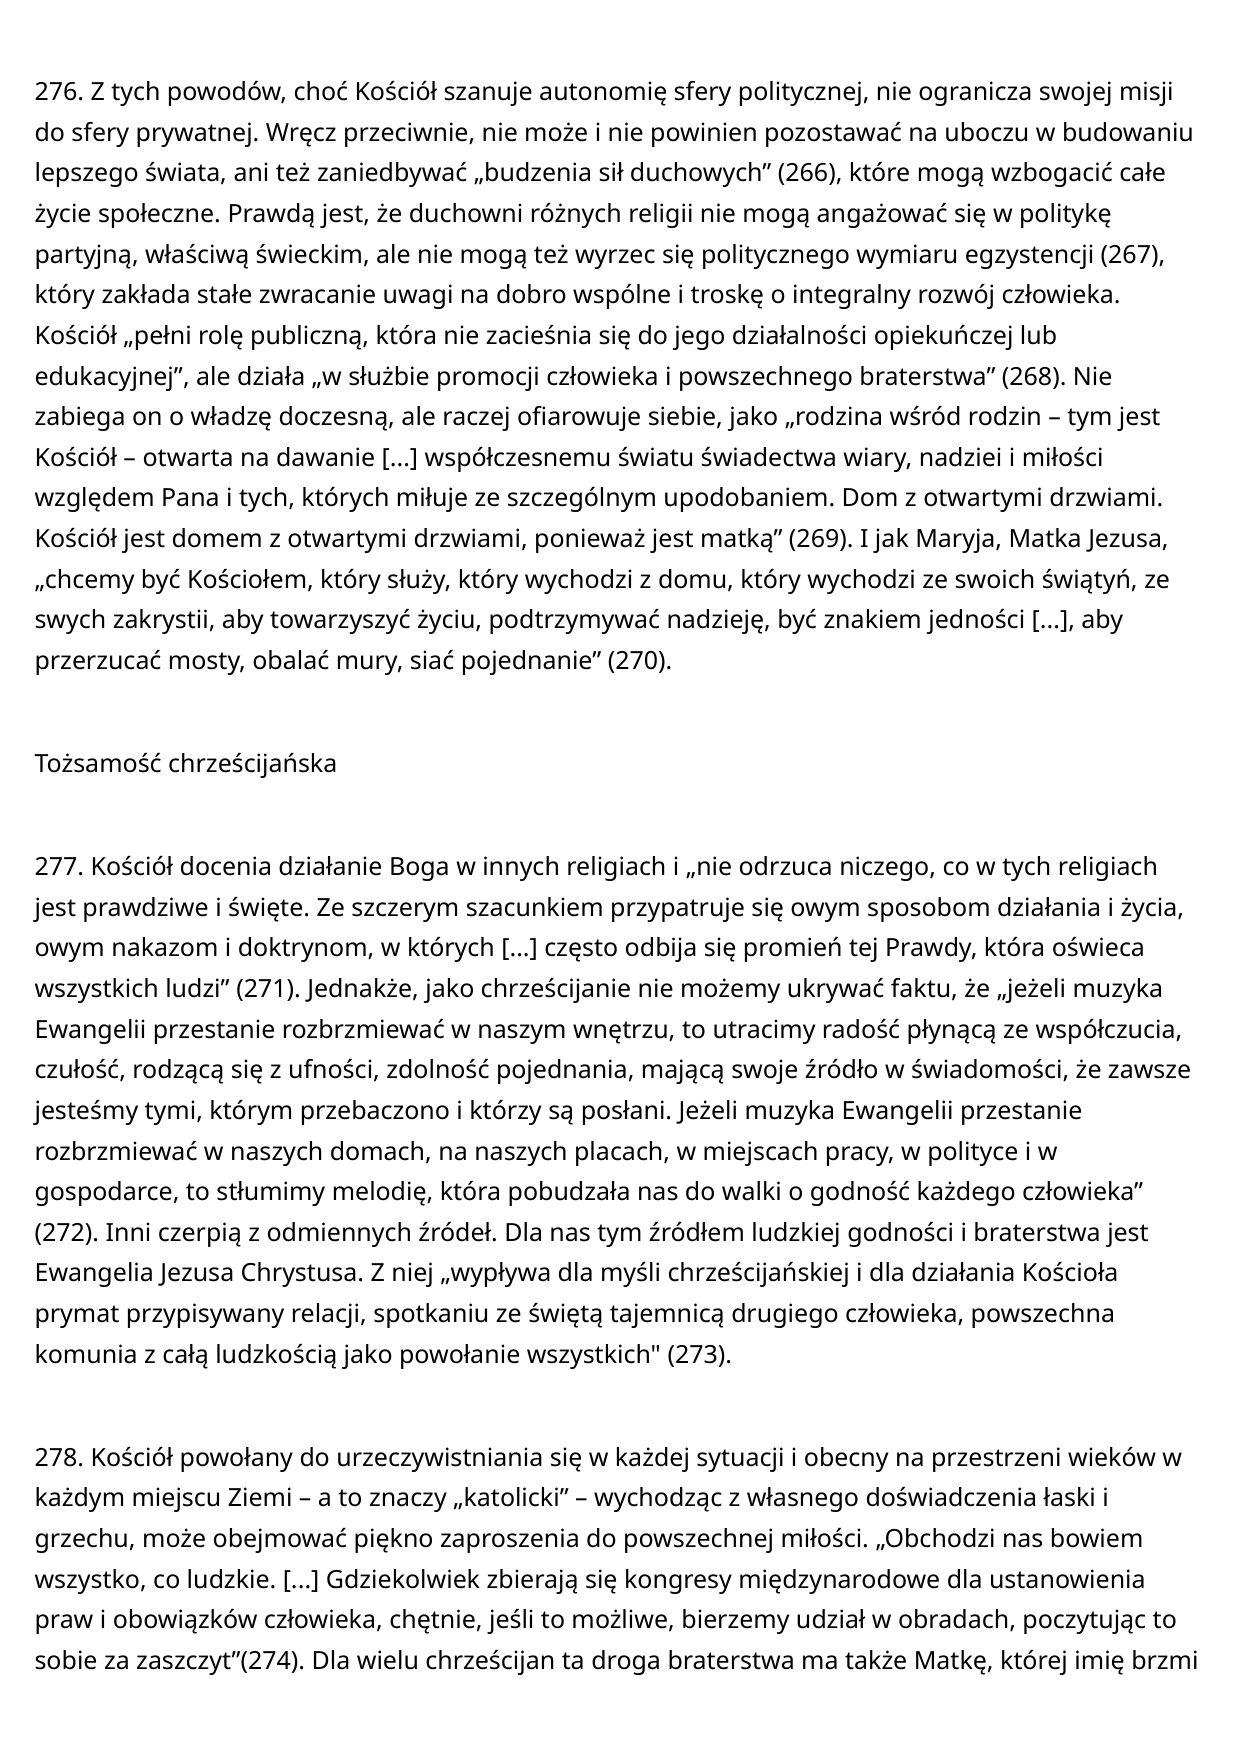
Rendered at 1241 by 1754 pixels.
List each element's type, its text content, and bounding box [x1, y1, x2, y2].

text 278. Kościół powołany do urzeczywistniania się w każdej sytuacji i obecny na przestrzeni wieków w każdym miejscu Ziemi – a to znaczy „katolicki” – wychodząc z własnego doświadczenia łaski i grzechu, może obejmować piękno zaproszenia do powszechnej miłości. „Obchodzi nas bowiem wszystko, co ludzkie. [...] Gdziekolwiek zbierają się kongresy międzynarodowe dla ustanowienia praw i obowiązków człowieka, chętnie, jeśli to możliwe, bierzemy udział w obradach, poczytując to sobie za zaszczyt”(274). Dla wielu chrześcijan ta droga braterstwa ma także Matkę, której imię brzmi [34, 1433, 1203, 1677]
text 276. Z tych powodów, choć Kościół szanuje autonomię sfery politycznej, nie ogranicza swojej misji do sfery prywatnej. Wręcz przeciwnie, nie może i nie powinien pozostawać na uboczu w budowaniu lepszego świata, ani też zaniedbywać „budzenia sił duchowych” (266), które mogą wzbogacić całe życie społeczne. Prawdą jest, że duchowni różnych religii nie mogą angażować się w politykę partyjną, właściwą świeckim, ale nie mogą też wyrzec się politycznego wymiaru egzystencji (267), który zakłada stałe zwracanie uwagi na dobro wspólne i troskę o integralny rozwój człowieka. Kościół „pełni rolę publiczną, która nie zacieśnia się do jego działalności opiekuńczej lub edukacyjnej”, ale działa „w służbie promocji człowieka i powszechnego braterstwa” (268). Nie zabiega on o władzę doczesną, ale raczej ofiarowuje siebie, jako „rodzina wśród rodzin – tym jest Kościół – otwarta na dawanie [...] współczesnemu światu świadectwa wiary, nadziei i miłości względem Pana i tych, których miłuje ze szczególnym upodobaniem. Dom z otwartymi drzwiami. Kościół jest domem z otwartymi drzwiami, ponieważ jest matką” (269). I jak Maryja, Matka Jezusa, „chcemy być Kościołem, który służy, który wychodzi z domu, który wychodzi ze swoich świątyń, ze swych zakrystii, aby towarzyszyć życiu, podtrzymywać nadzieję, być znakiem jedności [...], aby przerzucać mosty, obalać mury, siać pojednanie” (270). [34, 67, 1203, 677]
text Tożsamość chrześcijańska [34, 739, 1203, 780]
text 277. Kościół docenia działanie Boga w innych religiach i „nie odrzuca niczego, co w tych religiach jest prawdziwe i święte. Ze szczerym szacunkiem przypatruje się owym sposobom działania i życia, owym nakazom i doktrynom, w których [...] często odbija się promień tej Prawdy, która oświeca wszystkich ludzi” (271). Jednakże, jako chrześcijanie nie możemy ukrywać faktu, że „jeżeli muzyka Ewangelii przestanie rozbrzmiewać w naszym wnętrzu, to utracimy radość płynącą ze współczucia, czułość, rodzącą się z ufności, zdolność pojednania, mającą swoje źródło w świadomości, że zawsze jesteśmy tymi, którym przebaczono i którzy są posłani. Jeżeli muzyka Ewangelii przestanie rozbrzmiewać w naszych domach, na naszych placach, w miejscach pracy, w polityce i w gospodarce, to stłumimy melodię, która pobudzała nas do walki o godność każdego człowieka” (272). Inni czerpią z odmiennych źródeł. Dla nas tym źródłem ludzkiej godności i braterstwa jest Ewangelia Jezusa Chrystusa. Z niej „wypływa dla myśli chrześcijańskiej i dla działania Kościoła prymat przypisywany relacji, spotkaniu ze świętą tajemnicą drugiego człowieka, powszechna komunia z całą ludzkością jako powołanie wszystkich" (273). [34, 842, 1203, 1370]
